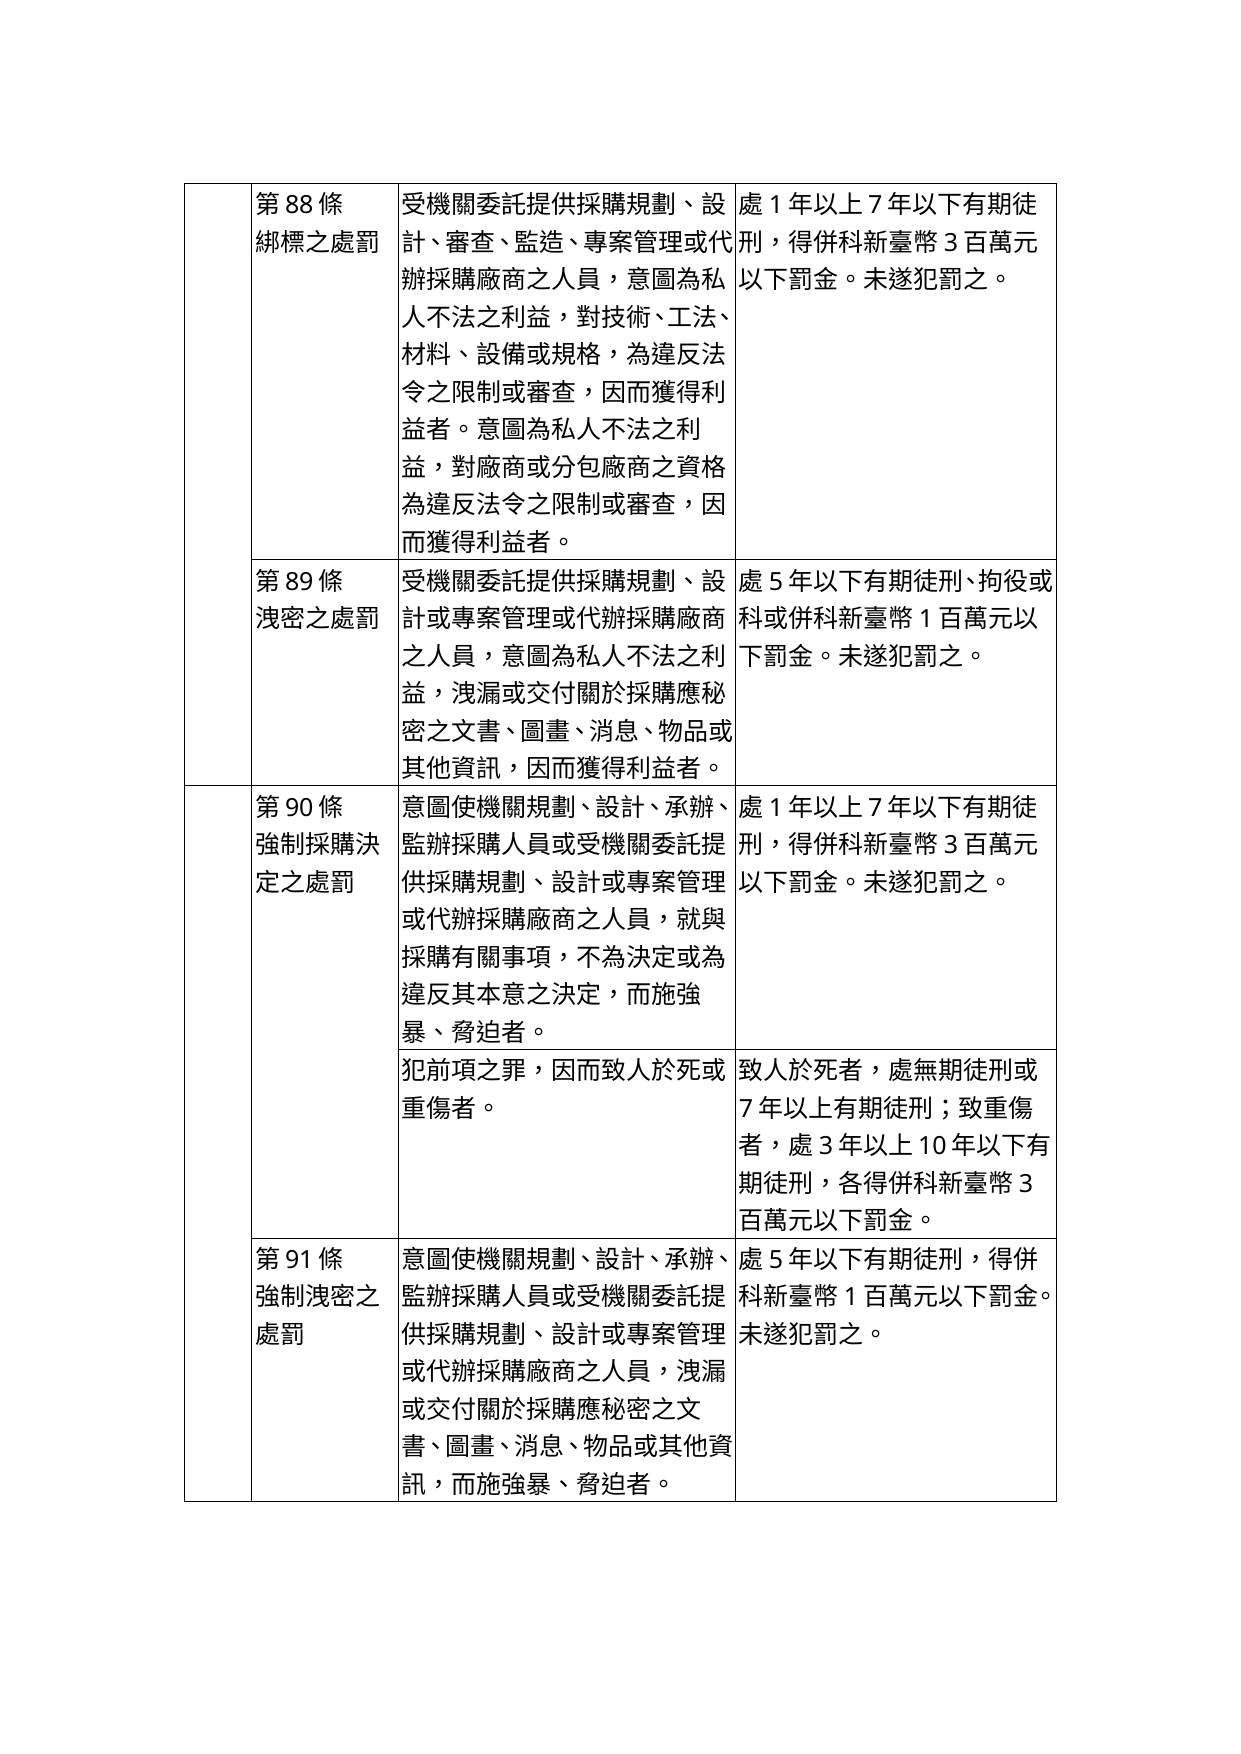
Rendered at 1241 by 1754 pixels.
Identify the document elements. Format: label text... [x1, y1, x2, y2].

table_cell 處5年以下有期徒刑，得併科新臺幣1百萬元以下罰金。未遂犯罰之。 [736, 1239, 1056, 1501]
table_cell 受機關委託提供採購規劃、設計、審查、監造、專案管理或代辦採購廠商之人員，意圖為私人不法之利益，對技術、工法、材料、設備或規格，為違反法令之限制或審查，因而獲得利益者。意圖為私人不法之利益，對廠商或分包廠商之資格為違反法令之限制或審查，因而獲得利益者。 [399, 184, 735, 559]
table_cell 處5年以下有期徒刑、拘役或科或併科新臺幣1百萬元以下罰金。未遂犯罰之。 [736, 560, 1056, 785]
table_cell 受機關委託提供採購規劃、設計或專案管理或代辦採購廠商之人員，意圖為私人不法之利益，洩漏或交付關於採購應秘密之文書、圖畫、消息、物品或其他資訊，因而獲得利益者。 [399, 560, 735, 785]
table_cell 意圖使機關規劃、設計、承辦、監辦採購人員或受機關委託提供採購規劃、設計或專案管理或代辦採購廠商之人員，洩漏或交付關於採購應秘密之文書、圖畫、消息、物品或其他資訊，而施強暴、脅迫者。 [399, 1239, 735, 1501]
table_cell 處1年以上7年以下有期徒刑，得併科新臺幣3百萬元以下罰金。未遂犯罰之。 [736, 786, 1056, 1049]
table_cell 第88條 綁標之處罰 [252, 184, 398, 559]
table_cell 第89條 洩密之處罰 [252, 560, 398, 785]
table_cell 第90條 強制採購決定之處罰 [252, 786, 398, 1237]
table_cell 意圖使機關規劃、設計、承辦、監辦採購人員或受機關委託提供採購規劃、設計或專案管理或代辦採購廠商之人員，就與採購有關事項，不為決定或為違反其本意之決定，而施強暴、脅迫者。 [399, 786, 735, 1049]
table_cell 第91條 強制洩密之處罰 [252, 1239, 398, 1501]
table_cell 致人於死者，處無期徒刑或7年以上有期徒刑；致重傷者，處3年以上10年以下有期徒刑，各得併科新臺幣3百萬元以下罰金。 [736, 1050, 1056, 1237]
table_cell [185, 786, 251, 1501]
table_cell [185, 184, 251, 785]
table_cell 犯前項之罪，因而致人於死或重傷者。 [399, 1050, 735, 1237]
table_cell 處1年以上7年以下有期徒刑，得併科新臺幣3百萬元以下罰金。未遂犯罰之。 [736, 184, 1056, 559]
